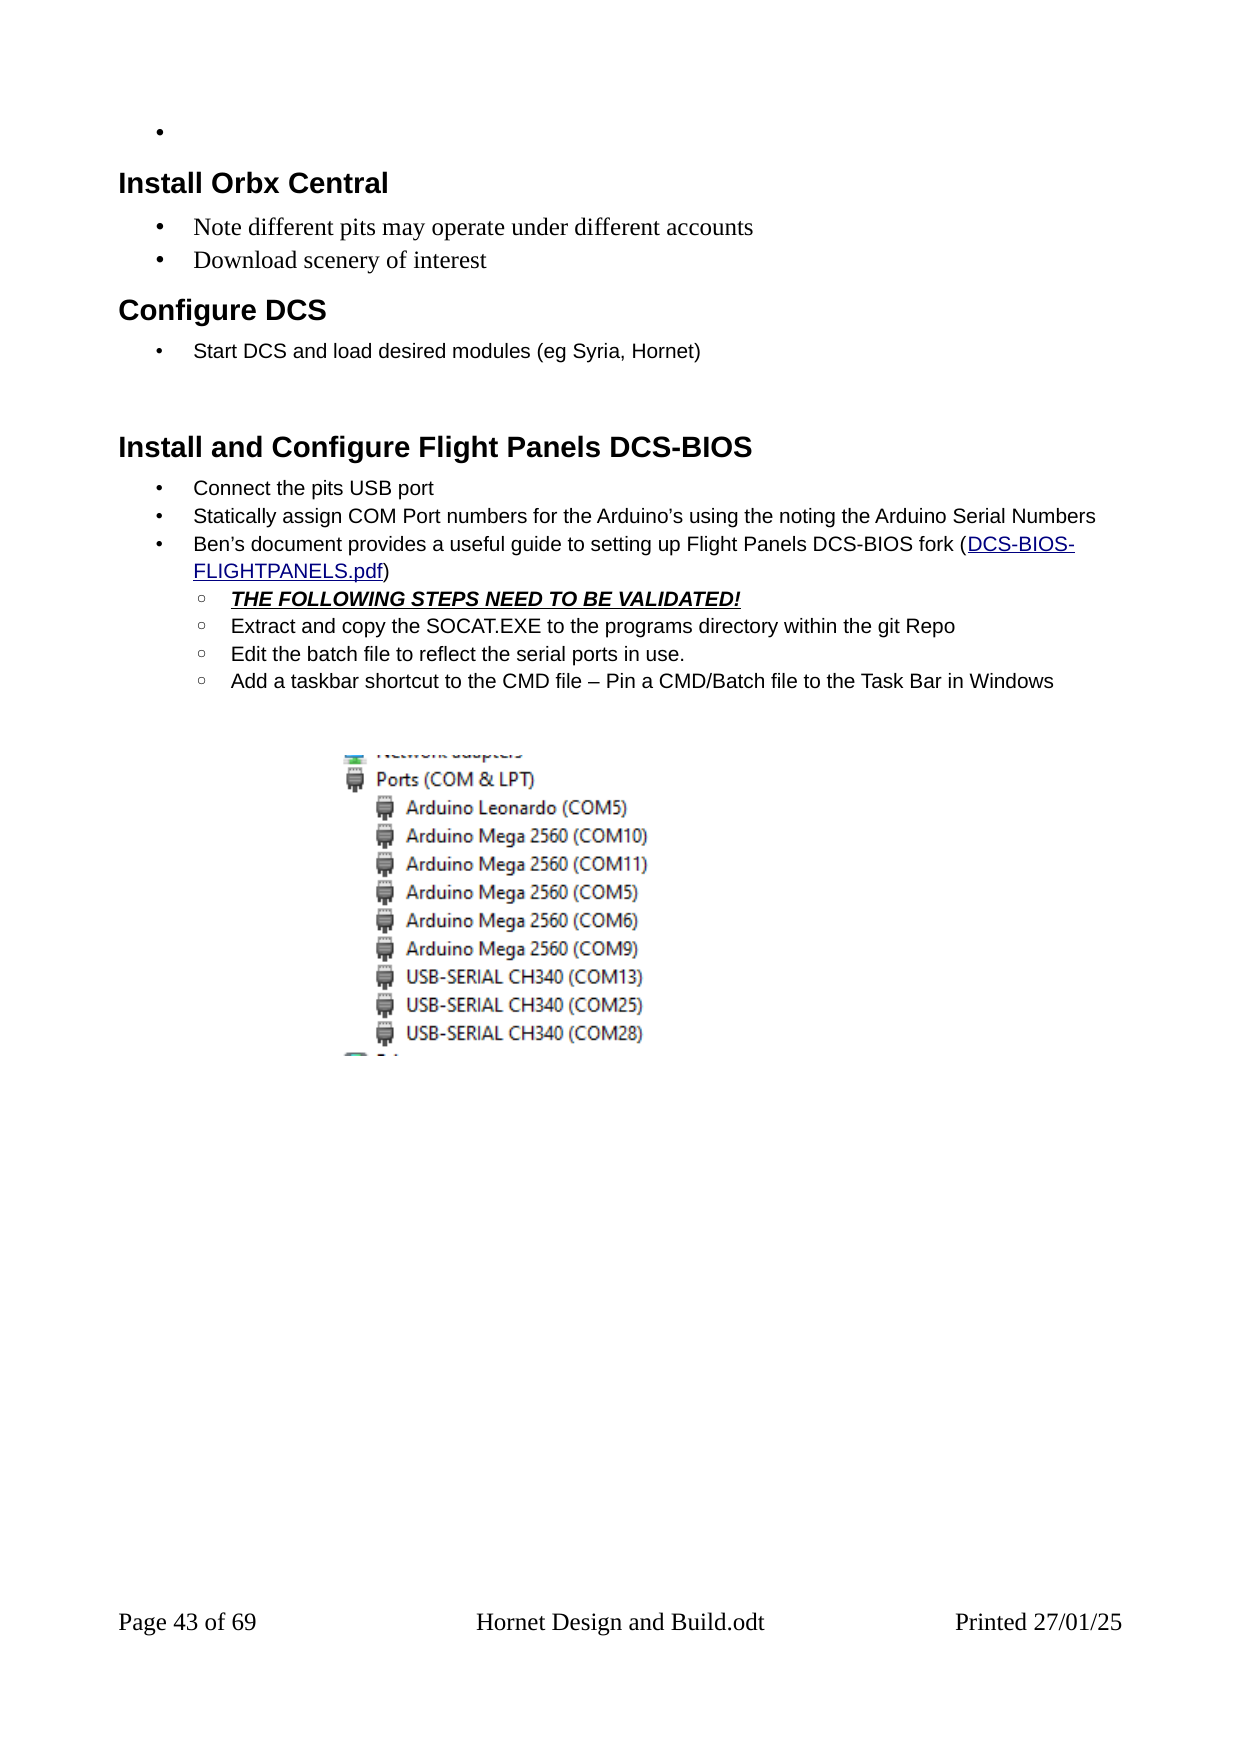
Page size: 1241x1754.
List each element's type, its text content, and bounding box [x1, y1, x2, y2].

list Extract and copy the SOCAT.EXE to the programs directory within the git Repo [193, 614, 1122, 638]
list THE FOLLOWING STEPS NEED TO BE VALIDATED! [193, 587, 1122, 611]
list Start DCS and load desired modules (eg Syria, Hornet) [156, 339, 1122, 363]
subtitle Install and Configure Flight Panels DCS-BIOS [118, 430, 1122, 464]
list Statically assign COM Port numbers for the Arduino’s using the noting the Arduino Serial Numbers [156, 504, 1122, 528]
list Download scenery of interest [156, 245, 1122, 274]
subtitle Install Orbx Central [118, 166, 1122, 199]
list Ben’s document provides a useful guide to setting up Flight Panels DCS-BIOS fork (DCS-BIOS-FLIGHTPANELS.pdf) [156, 531, 1122, 583]
list Connect the pits USB port [156, 476, 1122, 500]
subtitle Configure DCS [118, 293, 1122, 326]
list Note different pits may operate under different accounts [156, 212, 1122, 241]
list Edit the batch file to reflect the serial ports in use. [193, 642, 1122, 666]
list Add a taskbar shortcut to the CMD file – Pin a CMD/Batch file to the Task Bar in Windows [193, 669, 1122, 693]
picture [342, 755, 667, 1056]
